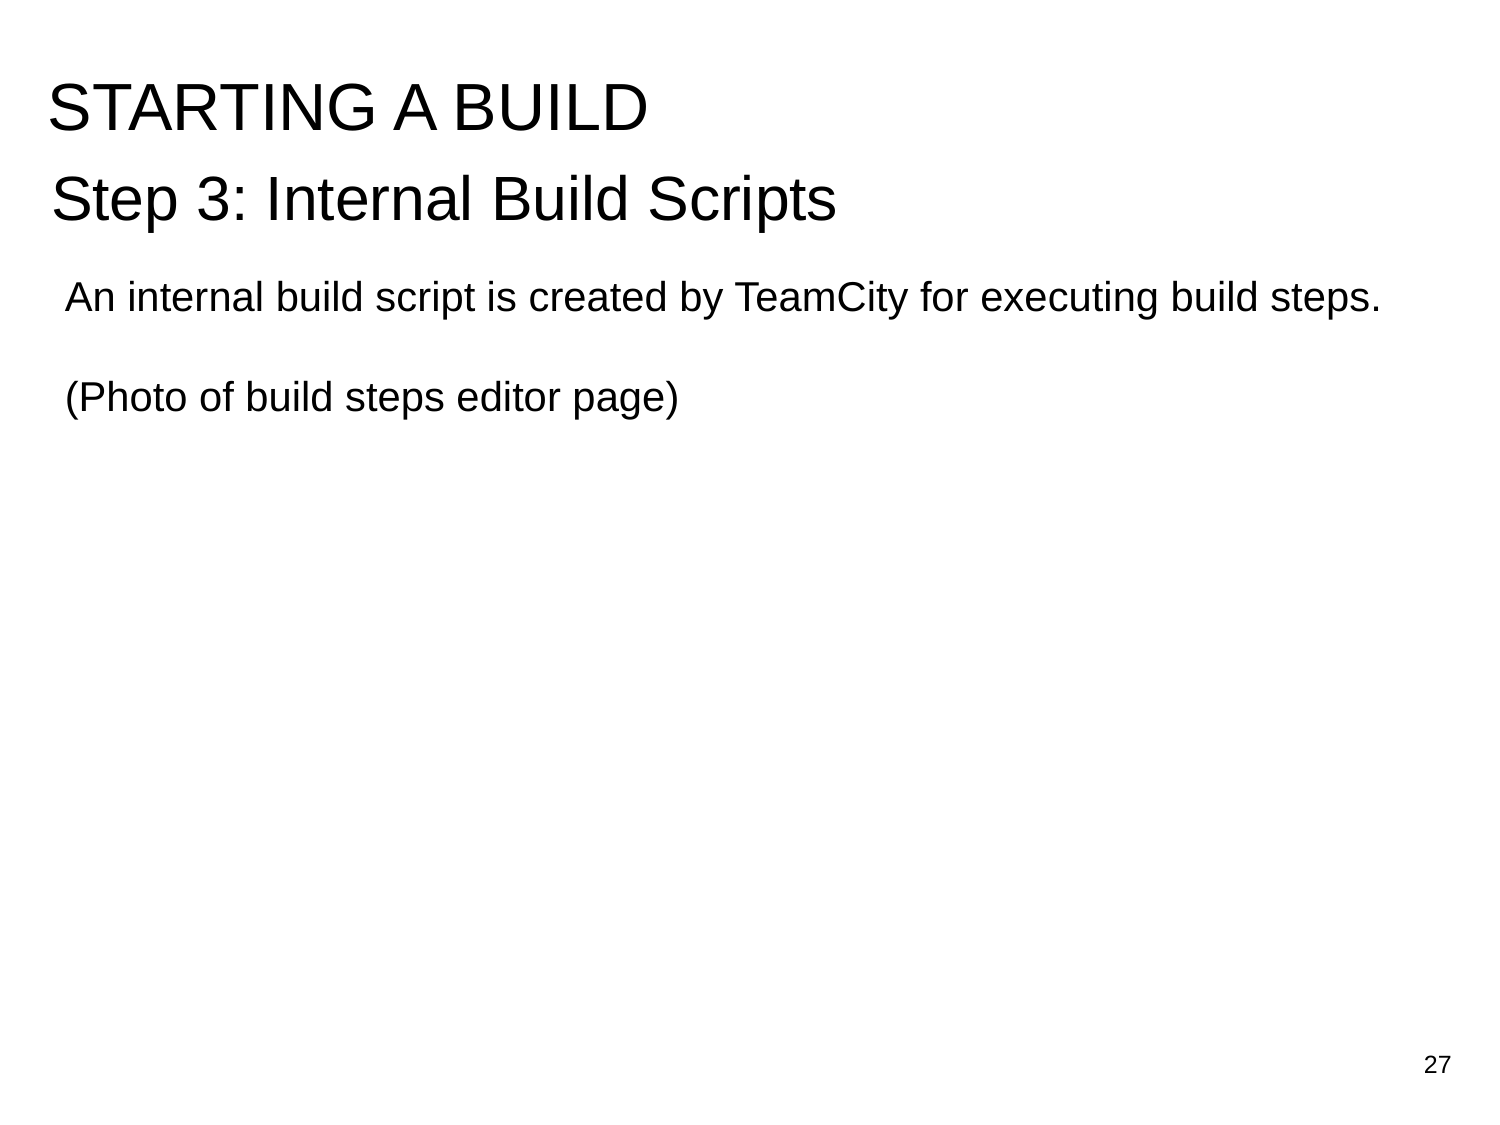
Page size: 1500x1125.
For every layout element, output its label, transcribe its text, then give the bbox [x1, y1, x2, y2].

title Starting a build [48, 57, 1452, 150]
list Step 3: Internal Build Scripts [48, 150, 1452, 241]
slide_number [1325, 1047, 1452, 1080]
text_box An internal build script is created by TeamCity for executing build steps. (Photo of build steps editor page) [50, 262, 1450, 428]
